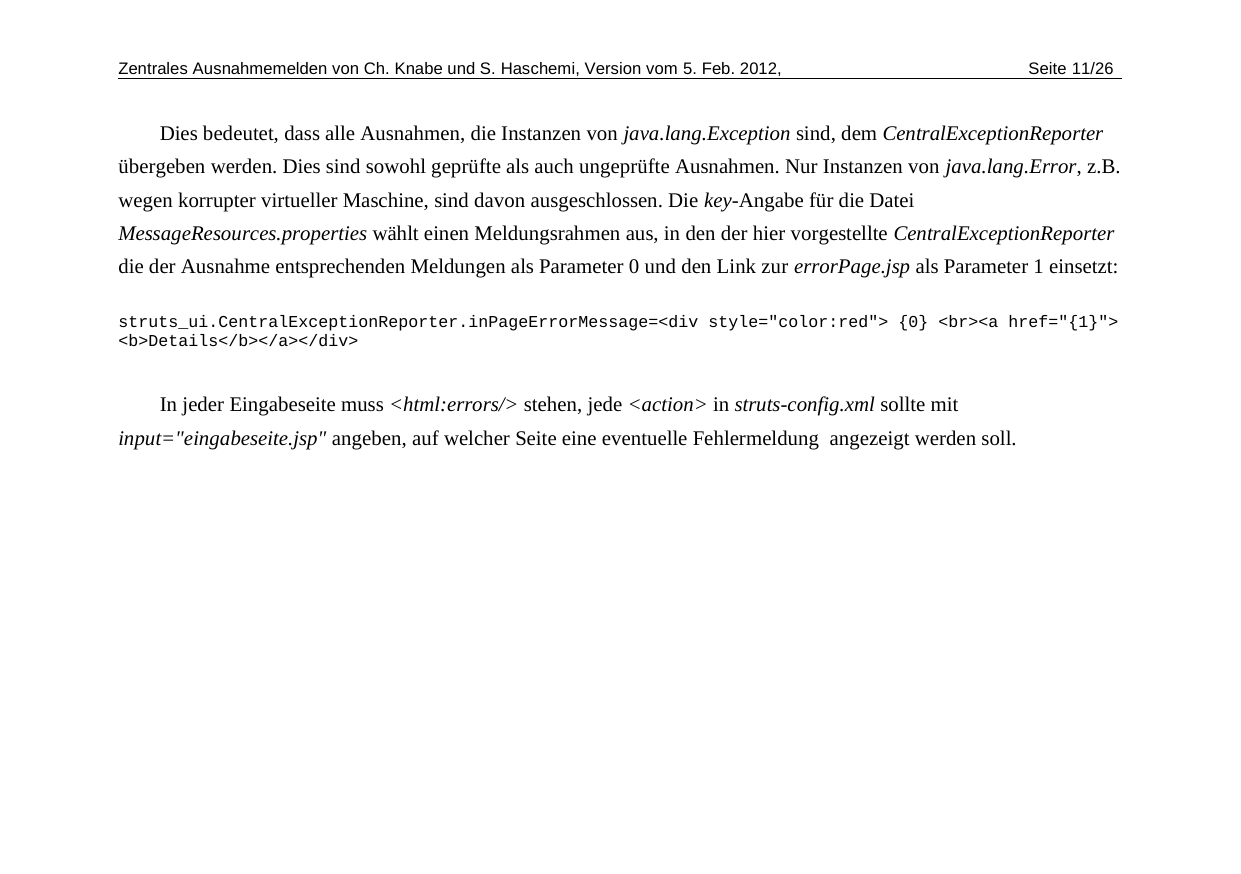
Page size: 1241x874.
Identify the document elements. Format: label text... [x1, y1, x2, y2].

text In jeder Eingabeseite muss <html:errors/> stehen, jede <action> in struts-config.xml sollte mit input="eingabeseite.jsp" angeben, auf welcher Seite eine eventuelle Fehlermeldung angezeigt werden soll. [118, 385, 1122, 452]
text struts_ui.CentralExceptionReporter.inPageErrorMessage=<div style="color:red"> {0} <br><a href="{1}"> <b>Details</b></a></div> [118, 314, 1122, 352]
text Dies bedeutet, dass alle Ausnahmen, die Instanzen von java.lang.Exception sind, dem CentralExceptionReporter übergeben werden. Dies sind sowohl geprüfte als auch ungeprüfte Ausnahmen. Nur Instanzen von java.lang.Error, z.B. wegen korrupter virtueller Maschine, sind davon ausgeschlossen. Die key-Angabe für die Datei MessageResources.properties wählt einen Meldungsrahmen aus, in den der hier vorgestellte CentralExceptionReporter die der Ausnahme entsprechenden Meldungen als Parameter 0 und den Link zur errorPage.jsp als Parameter 1 einsetzt: [118, 114, 1122, 281]
